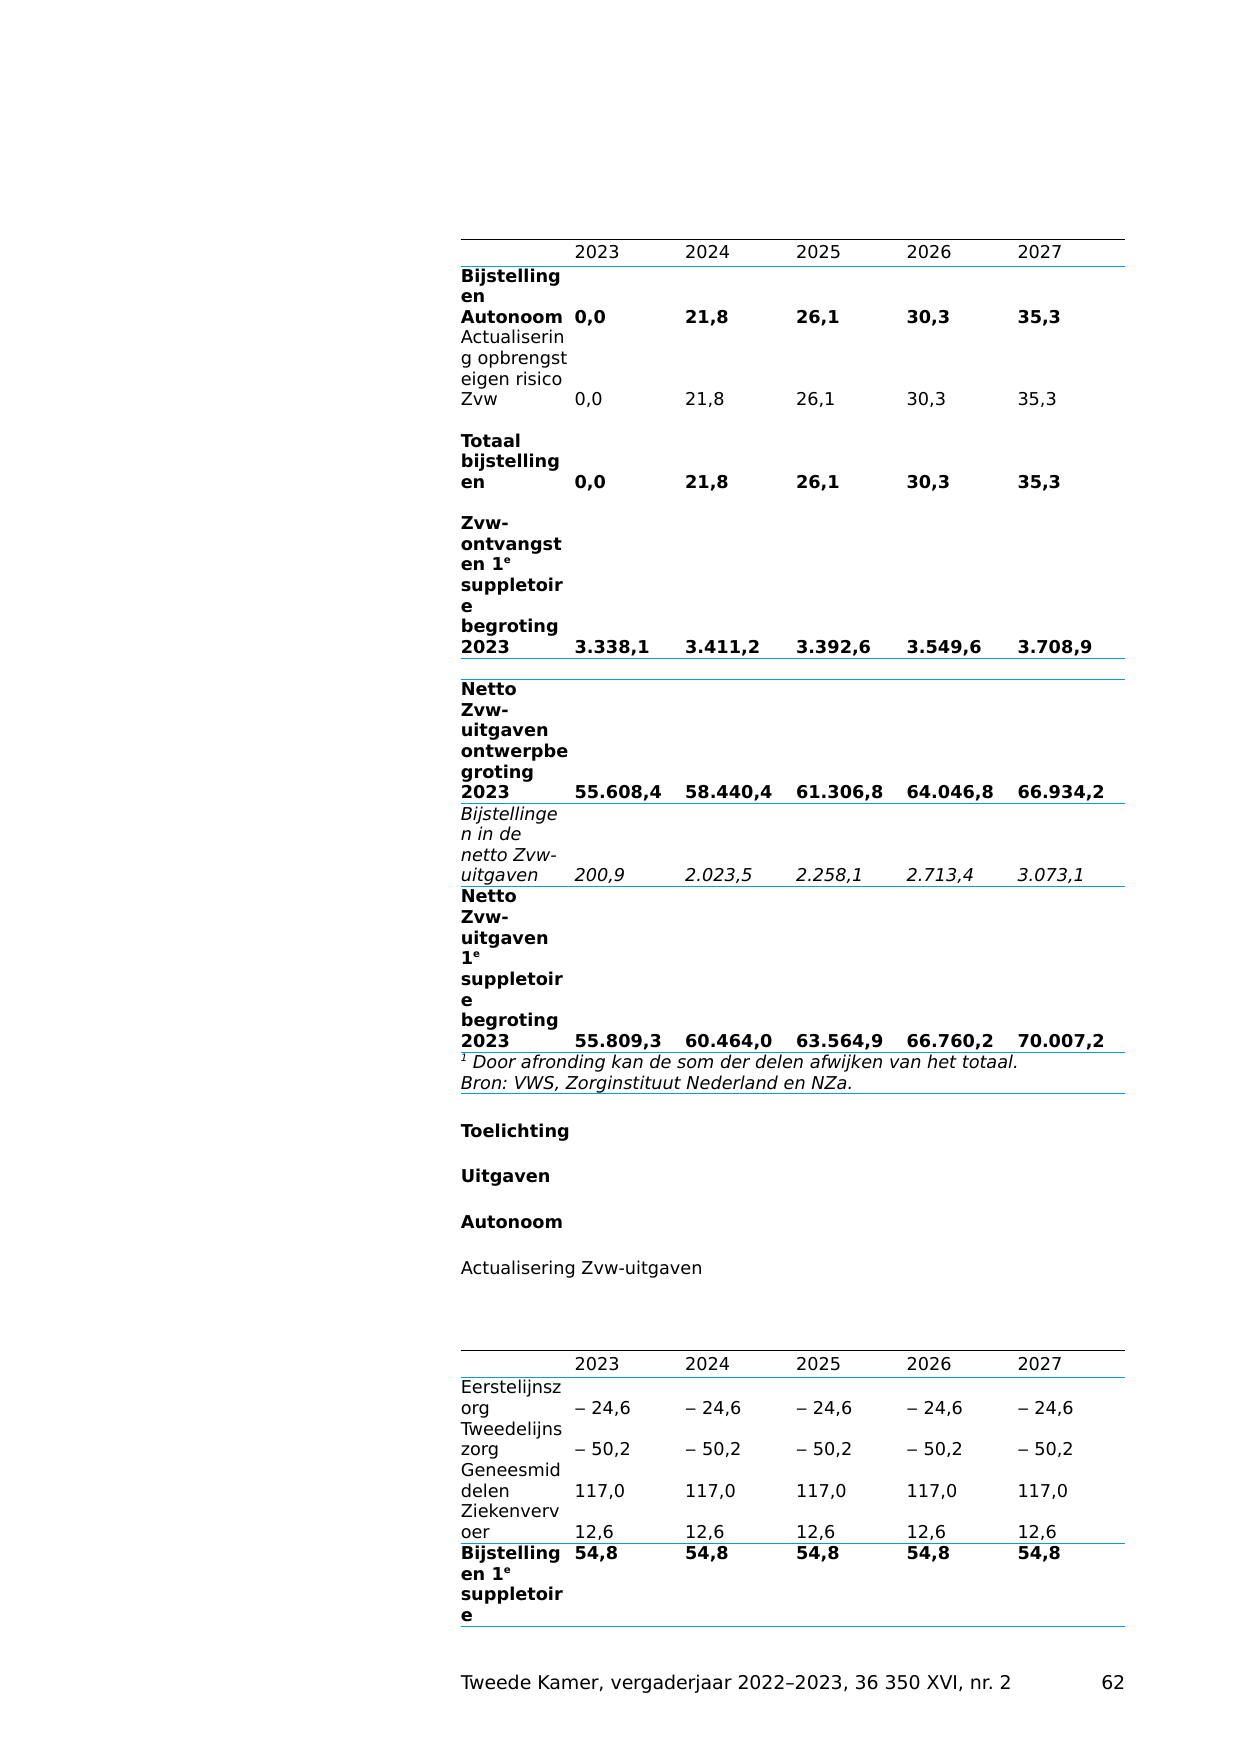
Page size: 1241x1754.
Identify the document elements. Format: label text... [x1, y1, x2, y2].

table_cell Geneesmiddelen [461, 1460, 571, 1501]
table_cell 30,3 [904, 328, 1014, 410]
table_cell 54,8 [571, 1544, 682, 1626]
table_cell 61.306,8 [793, 680, 903, 803]
table_cell ‒ 24,6 [682, 1378, 793, 1419]
table_cell 66.760,2 [904, 887, 1014, 1051]
table_cell 54,8 [1014, 1544, 1125, 1626]
table_cell 0,0 [571, 307, 682, 327]
table_cell 60.464,0 [682, 887, 793, 1051]
table_cell 1 Door afronding kan de som der delen afwijken van het totaal. [461, 1053, 1125, 1073]
table_cell [682, 493, 793, 513]
table_cell Zvw-ontvangsten 1e suppletoire begroting 2023 [461, 513, 571, 657]
table_cell [682, 410, 793, 431]
table_cell 117,0 [682, 1460, 793, 1501]
text Toelichting [461, 1119, 1125, 1142]
table_cell Tweedelijnszorg [461, 1419, 571, 1460]
table_cell 54,8 [904, 1544, 1014, 1626]
table_cell Totaal bijstellingen [461, 431, 571, 492]
table_cell [461, 659, 571, 679]
table_cell 3.338,1 [571, 513, 682, 657]
table_cell 35,3 [1014, 431, 1125, 492]
table_cell [1014, 493, 1125, 513]
table_cell 12,6 [793, 1501, 903, 1542]
table_cell [904, 410, 1014, 431]
table_cell ‒ 24,6 [793, 1378, 903, 1419]
table_cell Bijstellingen [461, 267, 571, 307]
table_cell 12,6 [571, 1501, 682, 1542]
table_cell ‒ 24,6 [571, 1378, 682, 1419]
table_cell 12,6 [682, 1501, 793, 1542]
table_cell 2.023,5 [682, 804, 793, 886]
table_cell 30,3 [904, 307, 1014, 327]
table_cell 2.713,4 [904, 804, 1014, 886]
table_cell ‒ 24,6 [904, 1378, 1014, 1419]
table_cell [571, 410, 682, 431]
table_cell 117,0 [1014, 1460, 1125, 1501]
table_cell [571, 267, 682, 307]
table_cell 55.608,4 [571, 680, 682, 803]
table_cell 54,8 [793, 1544, 903, 1626]
table_cell [571, 493, 682, 513]
table_cell 26,1 [793, 328, 903, 410]
table_cell 58.440,4 [682, 680, 793, 803]
table_cell ‒ 50,2 [571, 1419, 682, 1460]
table_cell Bijstellingen 1e suppletoire [461, 1544, 571, 1626]
table_cell 3.708,9 [1014, 513, 1125, 657]
table_cell ‒ 50,2 [793, 1419, 903, 1460]
table_cell 200,9 [571, 804, 682, 886]
table_cell 26,1 [793, 307, 903, 327]
table_header Tabel 4 Verticale ontwikkeling van de Zvw-uitgaven en -ontvangsten 2023-2027 (bedragen x € 1 miljoen) 1 [461, 191, 1125, 239]
table_cell [461, 240, 571, 266]
table_cell [682, 659, 793, 679]
table_cell [571, 659, 682, 679]
table_cell [904, 493, 1014, 513]
table_cell 0,0 [571, 328, 682, 410]
table_cell 64.046,8 [904, 680, 1014, 803]
table_cell Bijstellingen in de netto Zvw-uitgaven [461, 804, 571, 886]
table_cell ‒ 50,2 [904, 1419, 1014, 1460]
table_cell [904, 267, 1014, 307]
table_cell 3.073,1 [1014, 804, 1125, 886]
table_cell 66.934,2 [1014, 680, 1125, 803]
table_cell Autonoom [461, 307, 571, 327]
table_cell Eerstelijnszorg [461, 1378, 571, 1419]
table_cell Bron: VWS, Zorginstituut Nederland en NZa. [461, 1073, 1125, 1093]
table_cell 2027 [1014, 240, 1125, 266]
table_cell [904, 659, 1014, 679]
table_cell ‒ 24,6 [1014, 1378, 1125, 1419]
table_cell Ziekenvervoer [461, 1501, 571, 1542]
table_cell 54,8 [682, 1544, 793, 1626]
table_cell 21,8 [682, 307, 793, 327]
table_cell [793, 267, 903, 307]
table_cell 3.392,6 [793, 513, 903, 657]
table_cell 63.564,9 [793, 887, 903, 1051]
table_cell 35,3 [1014, 328, 1125, 410]
table_cell [793, 659, 903, 679]
table_cell ‒ 50,2 [682, 1419, 793, 1460]
table_cell 21,8 [682, 431, 793, 492]
table_cell [1014, 410, 1125, 431]
table_cell 2024 [682, 1351, 793, 1377]
table_cell 0,0 [571, 431, 682, 492]
text Autonoom [461, 1210, 1125, 1233]
table_cell 3.549,6 [904, 513, 1014, 657]
table_cell [461, 410, 571, 431]
table_cell 12,6 [904, 1501, 1014, 1542]
table_cell [1014, 659, 1125, 679]
table_cell ‒ 50,2 [1014, 1419, 1125, 1460]
table_cell 117,0 [904, 1460, 1014, 1501]
text Actualisering Zvw-uitgaven [461, 1256, 1125, 1279]
table_cell [1014, 267, 1125, 307]
table_cell 26,1 [793, 431, 903, 492]
table_cell 117,0 [793, 1460, 903, 1501]
text Uitgaven [461, 1164, 1125, 1187]
table_cell 3.411,2 [682, 513, 793, 657]
table_cell Netto Zvw-uitgaven ontwerpbegroting 2023 [461, 680, 571, 803]
table_cell 2027 [1014, 1351, 1125, 1377]
table_cell 2.258,1 [793, 804, 903, 886]
table_cell [682, 267, 793, 307]
table_cell 55.809,3 [571, 887, 682, 1051]
table_cell 21,8 [682, 328, 793, 410]
table_cell 2023 [571, 240, 682, 266]
table_cell [461, 493, 571, 513]
table_cell Netto Zvw-uitgaven 1e suppletoire begroting 2023 [461, 887, 571, 1051]
table_cell 117,0 [571, 1460, 682, 1501]
table_cell 70.007,2 [1014, 887, 1125, 1051]
table_cell 2026 [904, 1351, 1014, 1377]
table_cell Actualisering opbrengst eigen risico Zvw [461, 328, 571, 410]
table_cell [793, 493, 903, 513]
table_cell 2025 [793, 1351, 903, 1377]
table_cell 2024 [682, 240, 793, 266]
table_cell 2023 [571, 1351, 682, 1377]
table_cell 12,6 [1014, 1501, 1125, 1542]
table_cell 2025 [793, 240, 903, 266]
table_cell [461, 1351, 571, 1377]
table_cell 35,3 [1014, 307, 1125, 327]
table_cell [793, 410, 903, 431]
table_cell 2026 [904, 240, 1014, 266]
table_cell 30,3 [904, 431, 1014, 492]
table_header Tabel 4A Actualisering Zvw-uitgaven 2023-2027 (bedragen x € 1 miljoen) [461, 1302, 1125, 1350]
